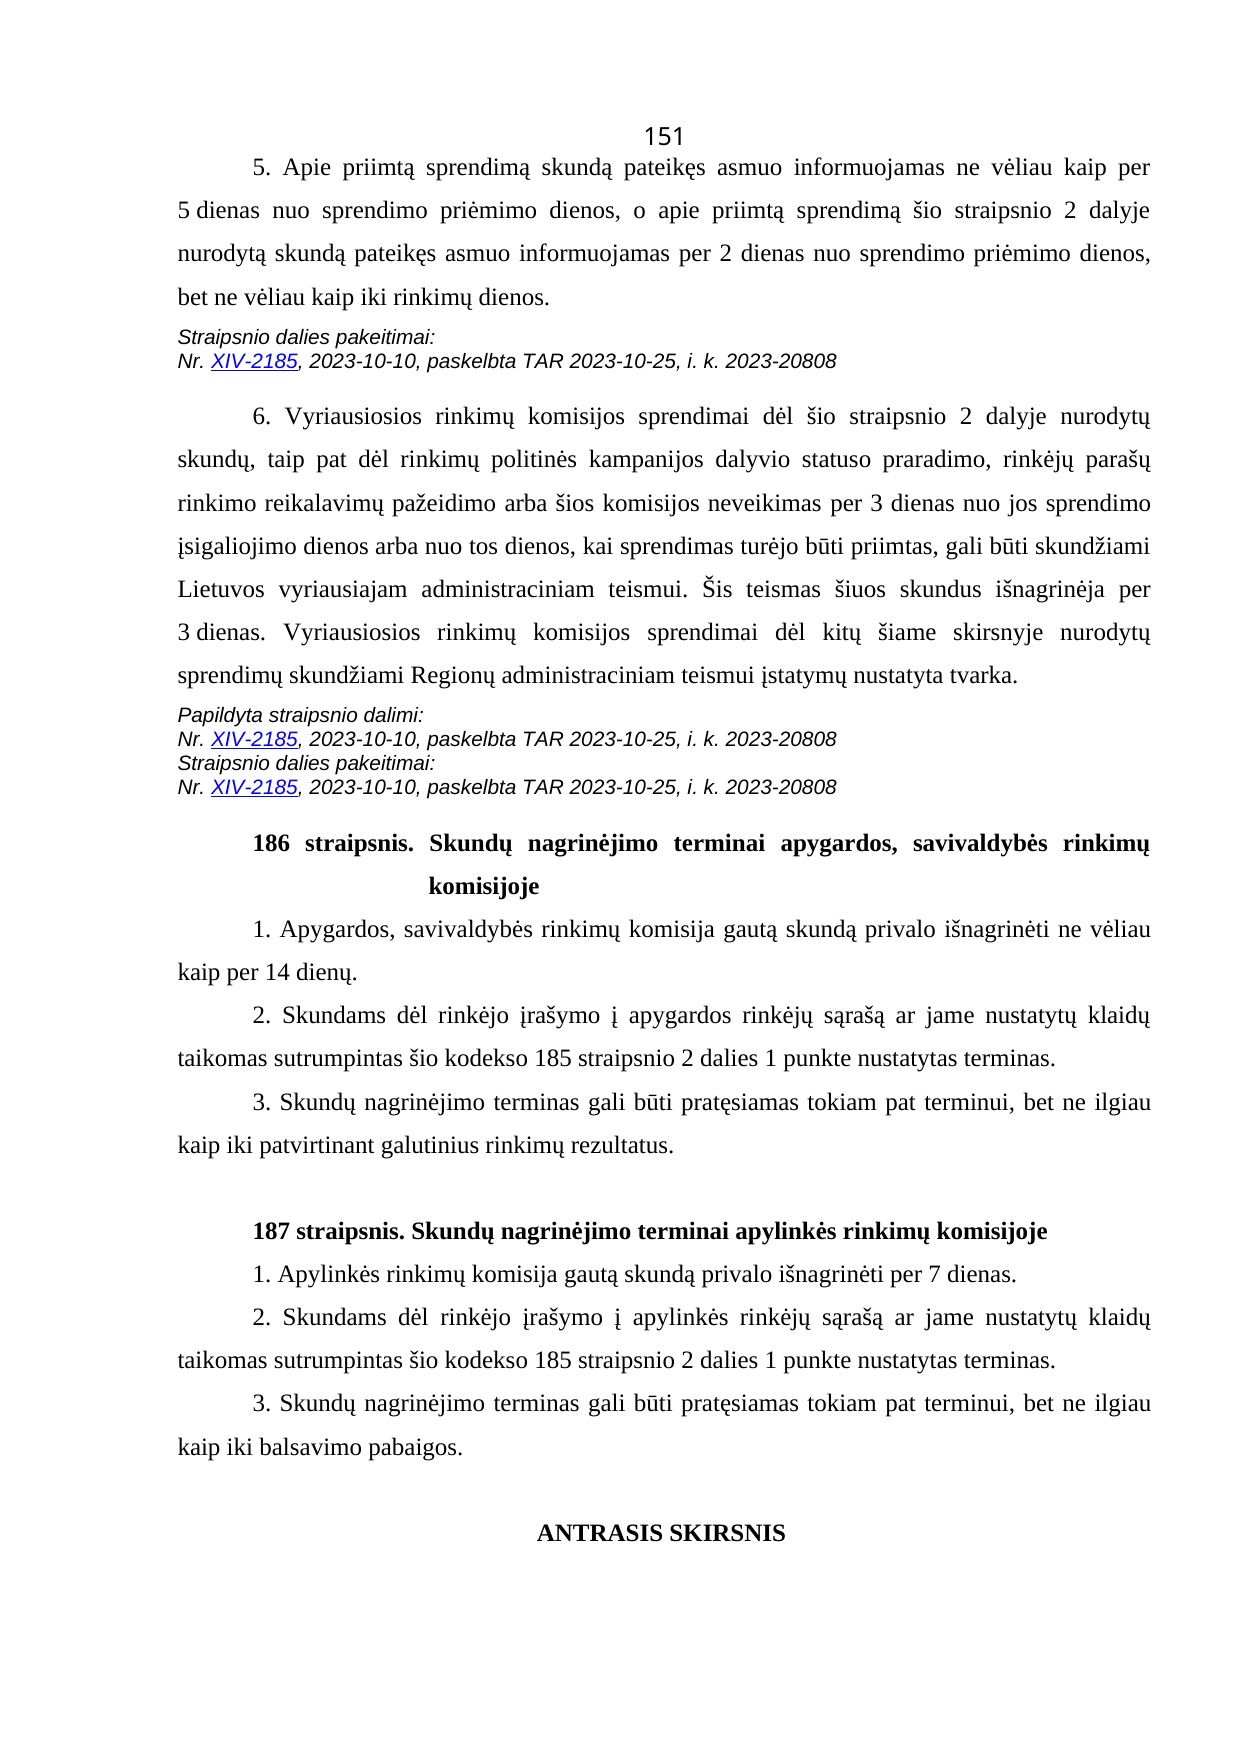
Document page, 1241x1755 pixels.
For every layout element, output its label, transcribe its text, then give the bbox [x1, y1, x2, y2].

text 186 straipsnis. Skundų nagrinėjimo terminai apygardos, savivaldybės rinkimų komisijoje [252, 828, 1152, 900]
text 2. Skundams dėl rinkėjo įrašymo į apylinkės rinkėjų sąrašą ar jame nustatytų klaidų taikomas sutrumpintas šio kodekso 185 straipsnio 2 dalies 1 punkte nustatytas terminas. [177, 1302, 1152, 1374]
text Straipsnio dalies pakeitimai: [177, 325, 1152, 349]
text 1. Apygardos, savivaldybės rinkimų komisija gautą skundą privalo išnagrinėti ne vėliau kaip per 14 dienų. [177, 914, 1152, 986]
text 3. Skundų nagrinėjimo terminas gali būti pratęsiamas tokiam pat terminui, bet ne ilgiau kaip iki balsavimo pabaigos. [177, 1388, 1152, 1460]
text Nr. XIV-2185, 2023-10-10, paskelbta TAR 2023-10-25, i. k. 2023-20808 [177, 349, 1152, 373]
text 187 straipsnis. Skundų nagrinėjimo terminai apylinkės rinkimų komisijoje [177, 1216, 1152, 1245]
text Papildyta straipsnio dalimi: [177, 703, 1152, 727]
text 3. Skundų nagrinėjimo terminas gali būti pratęsiamas tokiam pat terminui, bet ne ilgiau kaip iki patvirtinant galutinius rinkimų rezultatus. [177, 1087, 1152, 1158]
text 5. Apie priimtą sprendimą skundą pateikęs asmuo informuojamas ne vėliau kaip per 5 dienas nuo sprendimo priėmimo dienos, o apie priimtą sprendimą šio straipsnio 2 dalyje nurodytą skundą pateikęs asmuo informuojamas per 2 dienas nuo sprendimo priėmimo dienos, bet ne vėliau kaip iki rinkimų dienos. [177, 152, 1152, 310]
text Straipsnio dalies pakeitimai: [177, 751, 1152, 775]
text 2. Skundams dėl rinkėjo įrašymo į apygardos rinkėjų sąrašą ar jame nustatytų klaidų taikomas sutrumpintas šio kodekso 185 straipsnio 2 dalies 1 punkte nustatytas terminas. [177, 1000, 1152, 1072]
text Nr. XIV-2185, 2023-10-10, paskelbta TAR 2023-10-25, i. k. 2023-20808 [177, 727, 1152, 751]
text Nr. XIV-2185, 2023-10-10, paskelbta TAR 2023-10-25, i. k. 2023-20808 [177, 775, 1152, 799]
text 1. Apylinkės rinkimų komisija gautą skundą privalo išnagrinėti per 7 dienas. [177, 1259, 1152, 1288]
text 6. Vyriausiosios rinkimų komisijos sprendimai dėl šio straipsnio 2 dalyje nurodytų skundų, taip pat dėl rinkimų politinės kampanijos dalyvio statuso praradimo, rinkėjų parašų rinkimo reikalavimų pažeidimo arba šios komisijos neveikimas per 3 dienas nuo jos sprendimo įsigaliojimo dienos arba nuo tos dienos, kai sprendimas turėjo būti priimtas, gali būti skundžiami Lietuvos vyriausiajam administraciniam teismui. Šis teismas šiuos skundus išnagrinėja per 3 dienas. Vyriausiosios rinkimų komisijos sprendimai dėl kitų šiame skirsnyje nurodytų sprendimų skundžiami Regionų administraciniam teismui įstatymų nustatyta tvarka. [177, 401, 1152, 689]
text ANTRASIS SKIRSNIS [177, 1518, 1152, 1547]
